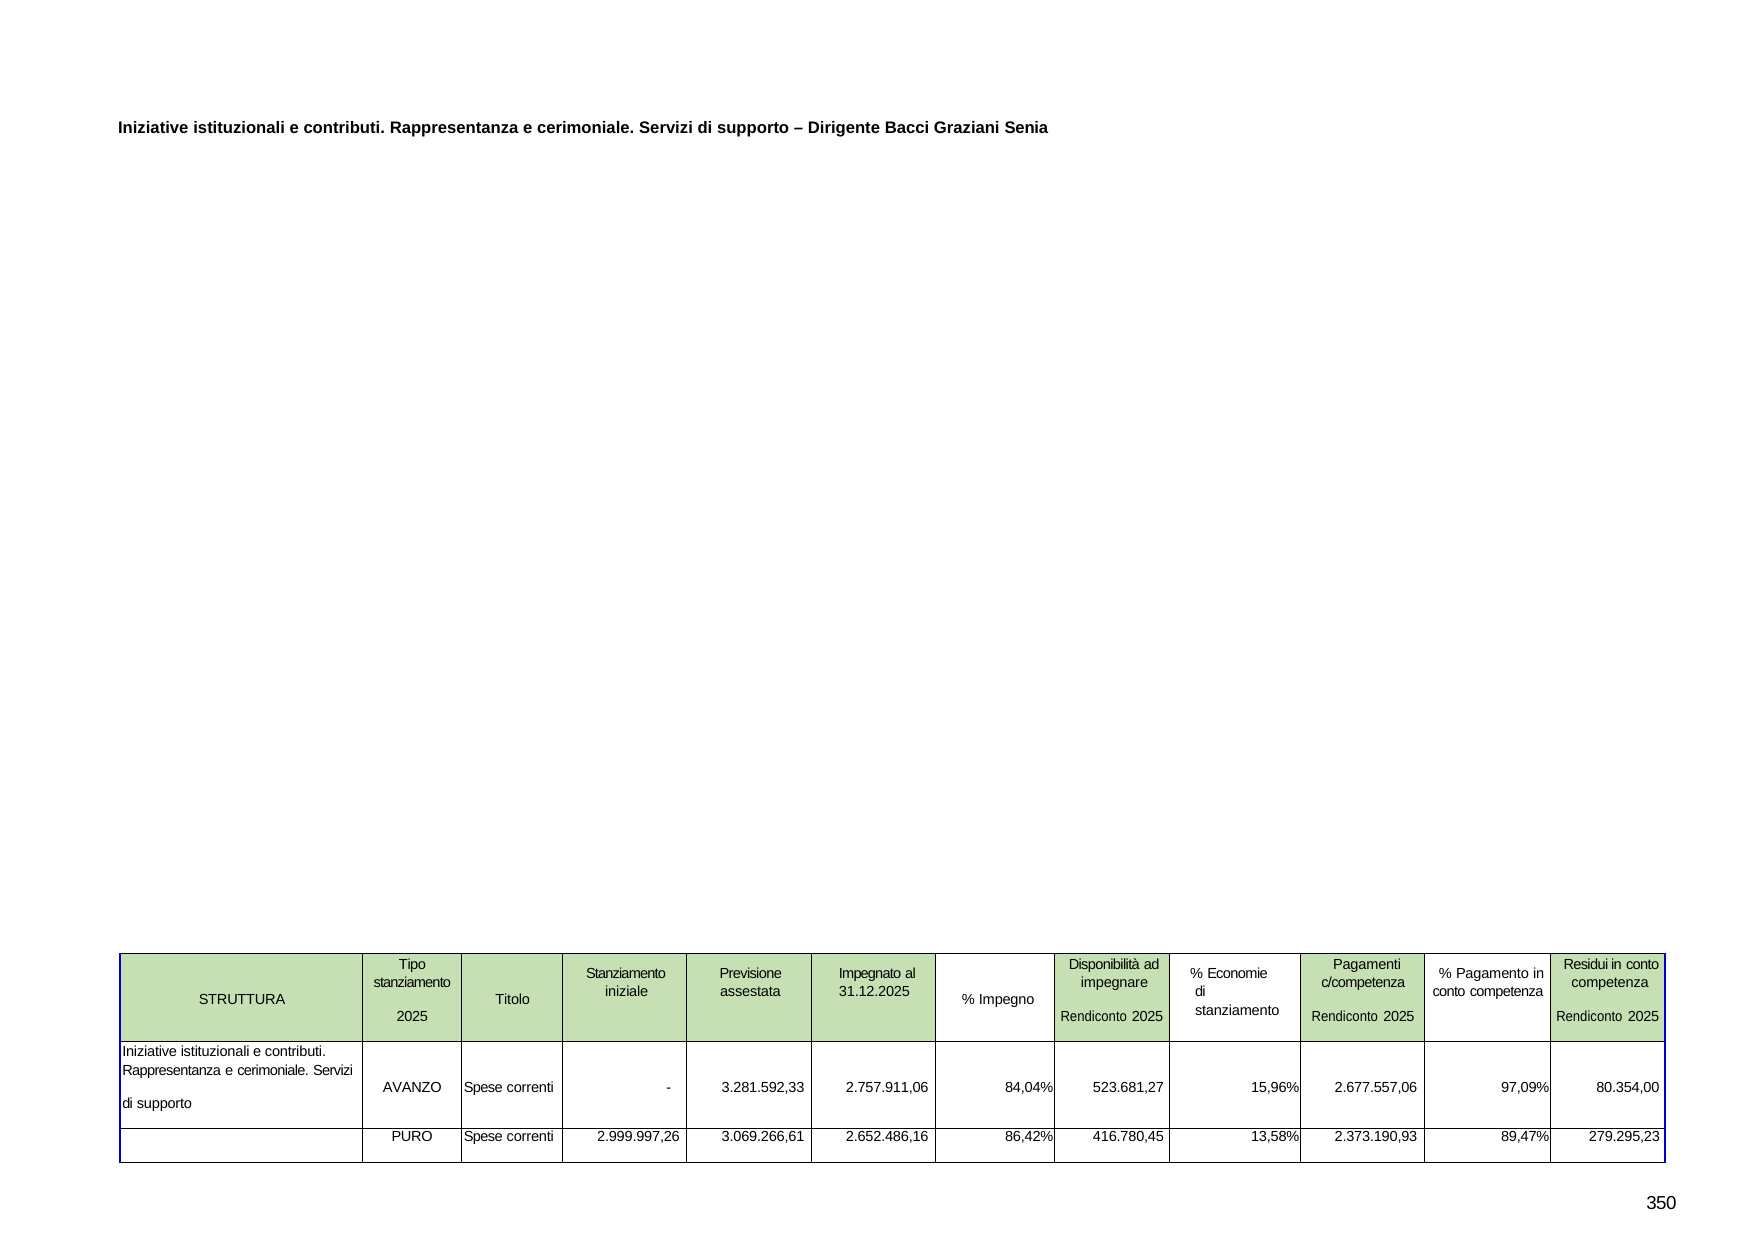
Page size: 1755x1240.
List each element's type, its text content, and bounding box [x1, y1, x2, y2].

table_cell 2.677.557,06 [1301, 1042, 1424, 1128]
table_cell 279.295,23 [1551, 1129, 1664, 1162]
table_header Residui in conto competenza Rendiconto 2025 [1551, 954, 1664, 1041]
table_header Previsione assestata [687, 954, 811, 1041]
table_header Disponibilità ad impegnare Rendiconto 2025 [1055, 954, 1169, 1041]
table_cell 15,96% [1170, 1042, 1300, 1128]
table_header Pagamenti c/competenza Rendiconto 2025 [1301, 954, 1424, 1041]
table_cell 13,58% [1170, 1129, 1300, 1162]
table_cell Spese correnti [462, 1129, 562, 1162]
table_cell 89,47% [1425, 1129, 1550, 1162]
table_cell 2.999.997,26 [563, 1129, 686, 1162]
table_header Tipo stanziamento 2025 [363, 954, 461, 1041]
table_cell 86,42% [936, 1129, 1054, 1162]
table_cell Spese correnti [462, 1042, 562, 1128]
table_header % Economie di stanziamento [1170, 954, 1300, 1041]
table_header Impegnato al 31.12.2025 [812, 954, 935, 1041]
table_header STRUTTURA [121, 954, 362, 1041]
table_cell 80.354,00 [1551, 1042, 1664, 1128]
table_cell 2.652.486,16 [812, 1129, 935, 1162]
table_header % Impegno [936, 954, 1054, 1041]
table_cell [121, 1129, 362, 1162]
text Iniziative istituzionali e contributi. Rappresentanza e cerimoniale. Servizi di supporto – Dirigente Bacci Graziani Senia [118, 118, 1710, 137]
table_header % Pagamento in conto competenza [1425, 954, 1550, 1041]
table_cell PURO [363, 1129, 461, 1162]
table_cell AVANZO [363, 1042, 461, 1128]
table_cell Iniziative istituzionali e contributi. Rappresentanza e cerimoniale. Servizi di supporto [121, 1042, 362, 1128]
table_cell 416.780,45 [1055, 1129, 1169, 1162]
table_cell 3.281.592,33 [687, 1042, 811, 1128]
table_cell 523.681,27 [1055, 1042, 1169, 1128]
table_header Titolo [462, 954, 562, 1041]
table_cell 97,09% [1425, 1042, 1550, 1128]
table_cell 84,04% [936, 1042, 1054, 1128]
table_cell 2.373.190,93 [1301, 1129, 1424, 1162]
table_cell 2.757.911,06 [812, 1042, 935, 1128]
table_cell - [563, 1042, 686, 1128]
table_header Stanziamento iniziale [563, 954, 686, 1041]
table_cell 3.069.266,61 [687, 1129, 811, 1162]
